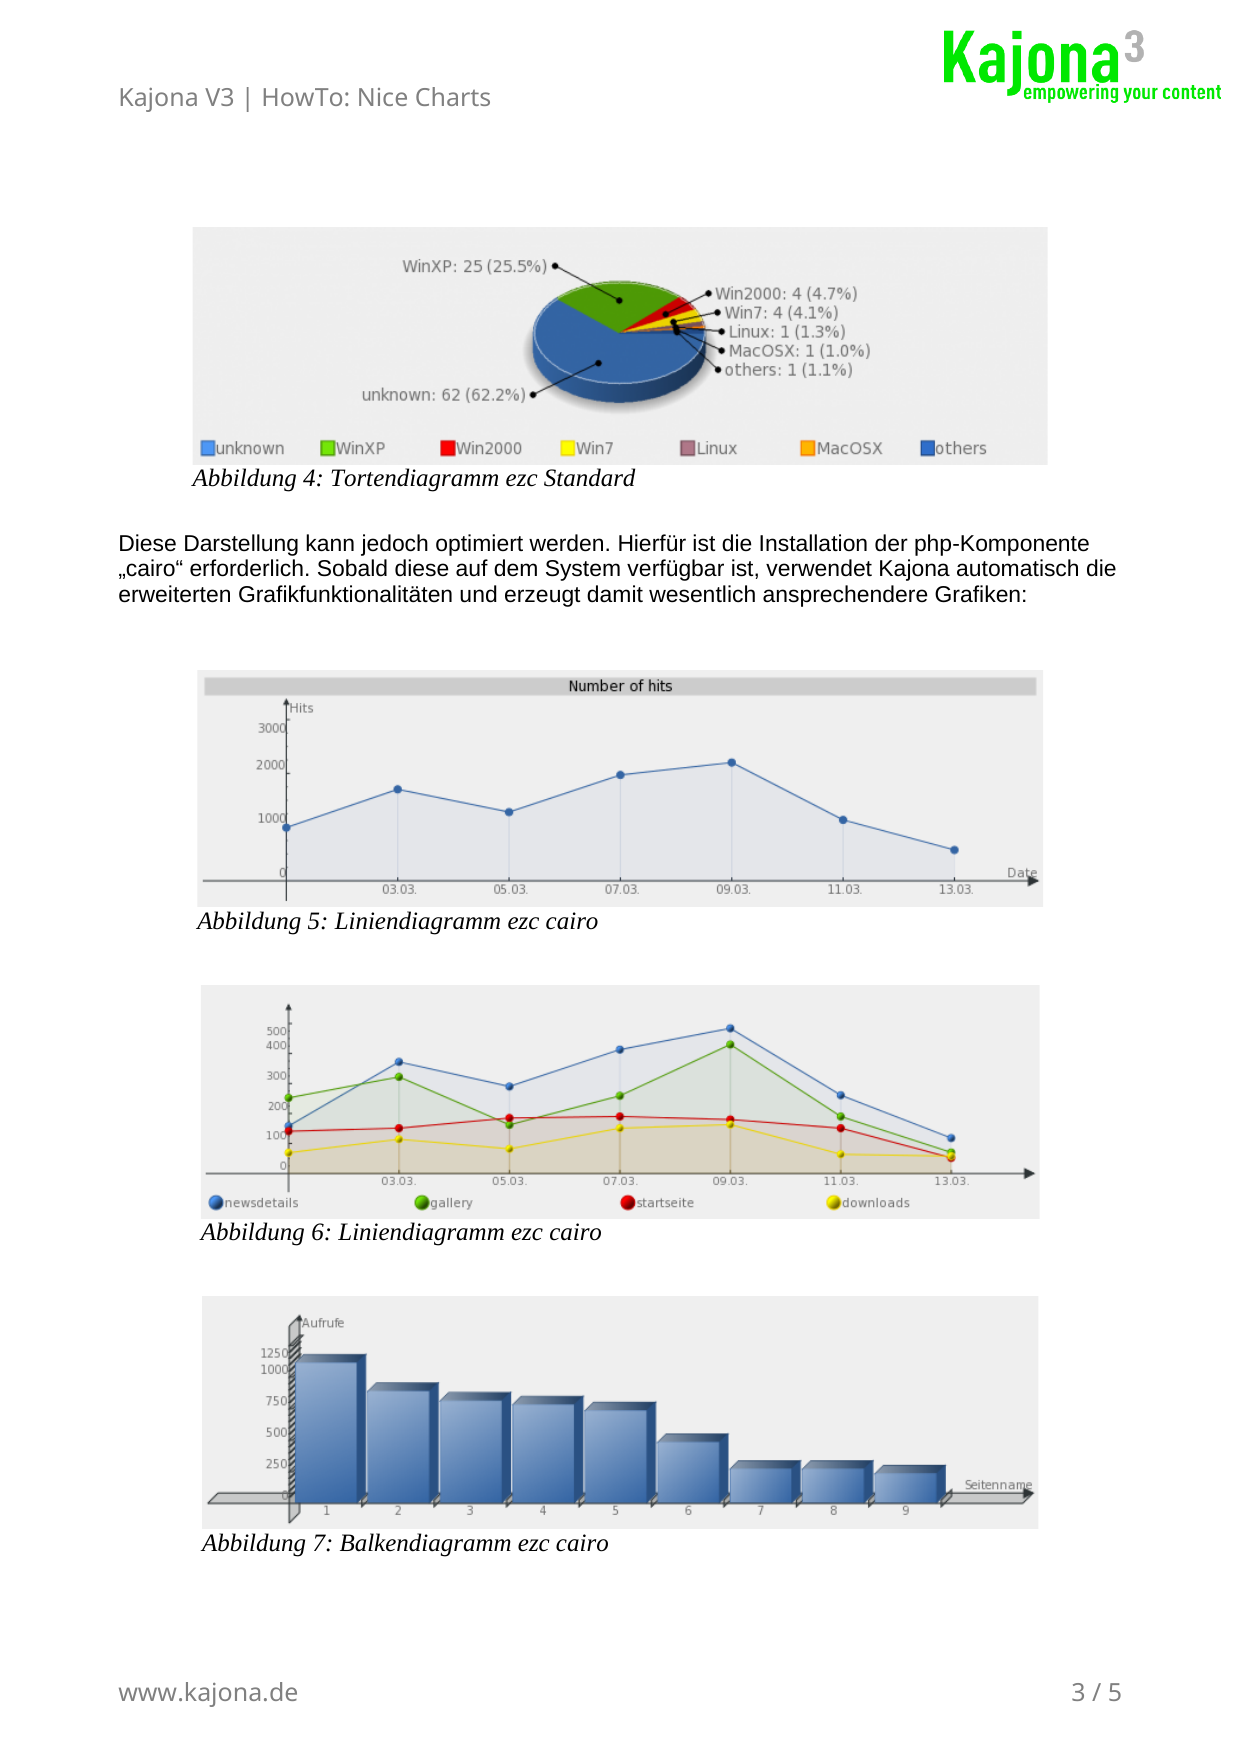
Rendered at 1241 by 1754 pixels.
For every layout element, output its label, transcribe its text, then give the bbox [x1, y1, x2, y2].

text Abbildung 5: Liniendiagramm ezc cairo [197, 907, 1043, 935]
picture [197, 670, 1044, 907]
text Abbildung 6: Liniendiagramm ezc cairo [201, 1219, 1039, 1246]
picture [202, 1296, 1039, 1529]
picture [192, 227, 1048, 465]
text Abbildung 4: Tortendiagramm ezc Standard [192, 465, 1047, 492]
picture [200, 985, 1040, 1219]
picture [944, 30, 1221, 103]
text Diese Darstellung kann jedoch optimiert werden. Hierfür ist die Installation der php-Komponente „cairo“ erforderlich. Sobald diese auf dem System verfügbar ist, verwendet Kajona automatisch die erweiterten Grafikfunktionalitäten und erzeugt damit wesentlich ansprechendere Grafiken: [118, 530, 1122, 607]
text Abbildung 7: Balkendiagramm ezc cairo [202, 1529, 1038, 1557]
